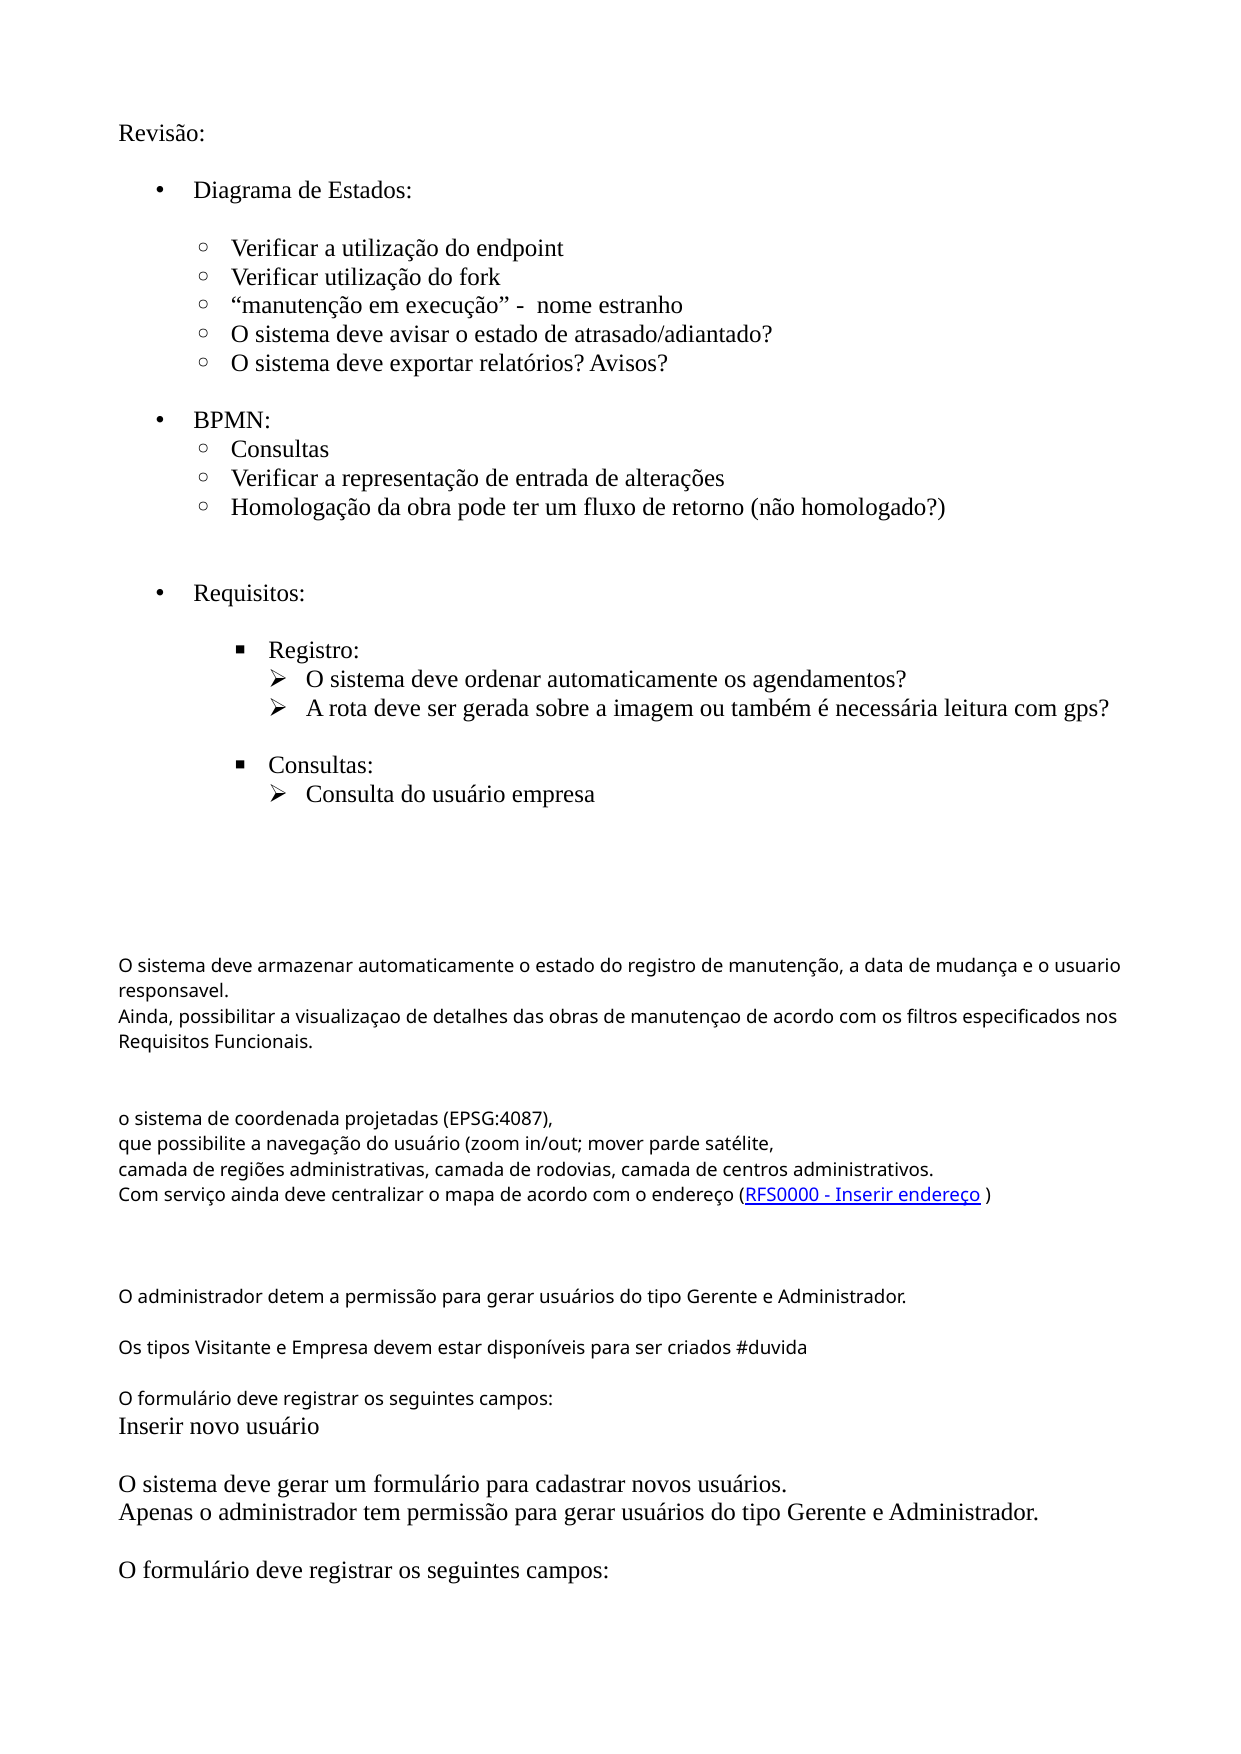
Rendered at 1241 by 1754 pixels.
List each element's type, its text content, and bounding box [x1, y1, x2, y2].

list Verificar a representação de entrada de alterações [193, 463, 1122, 492]
list O sistema deve avisar o estado de atrasado/adiantado? [193, 319, 1122, 348]
text O administrador detem a permissão para gerar usuários do tipo Gerente e Administrador. [118, 1284, 1122, 1309]
list Consultas [193, 434, 1122, 463]
list Requisitos: [156, 578, 1122, 607]
text Os tipos Visitante e Empresa devem estar disponíveis para ser criados #duvida [118, 1335, 1122, 1360]
list Verificar a utilização do endpoint [193, 233, 1122, 262]
text o sistema de coordenada projetadas (EPSG:4087), [118, 1105, 1122, 1131]
list Diagrama de Estados: [156, 176, 1122, 204]
list BPMN: [156, 406, 1122, 434]
list Homologação da obra pode ter um fluxo de retorno (não homologado?) [193, 492, 1122, 521]
text Ainda, possibilitar a visualizaçao de detalhes das obras de manutençao de acordo com os filtros especificados nos Requisitos Funcionais. [118, 1003, 1122, 1054]
list Registro: [231, 636, 1122, 664]
text O formulário deve registrar os seguintes campos: [118, 1555, 1122, 1584]
list O sistema deve exportar relatórios? Avisos? [193, 348, 1122, 377]
list O sistema deve ordenar automaticamente os agendamentos? [268, 664, 1122, 693]
list Verificar utilização do fork [193, 262, 1122, 291]
text O sistema deve gerar um formulário para cadastrar novos usuários. [118, 1469, 1122, 1497]
list “manutenção em execução” - nome estranho [193, 291, 1122, 319]
text Revisão: [118, 118, 1122, 147]
text Com serviço ainda deve centralizar o mapa de acordo com o endereço (RFS0000 - Inserir endereço ) [118, 1182, 1122, 1207]
text que possibilite a navegação do usuário (zoom in/out; mover parde satélite, [118, 1131, 1122, 1156]
list Consultas: [231, 751, 1122, 779]
text Apenas o administrador tem permissão para gerar usuários do tipo Gerente e Administrador. [118, 1497, 1122, 1526]
text O formulário deve registrar os seguintes campos: [118, 1386, 1122, 1411]
text O sistema deve armazenar automaticamente o estado do registro de manutenção, a data de mudança e o usuario responsavel. [118, 952, 1122, 1003]
text camada de regiões administrativas, camada de rodovias, camada de centros administrativos. [118, 1156, 1122, 1182]
list Consulta do usuário empresa [268, 779, 1122, 808]
list A rota deve ser gerada sobre a imagem ou também é necessária leitura com gps? [268, 693, 1122, 722]
text Inserir novo usuário [118, 1411, 1122, 1440]
